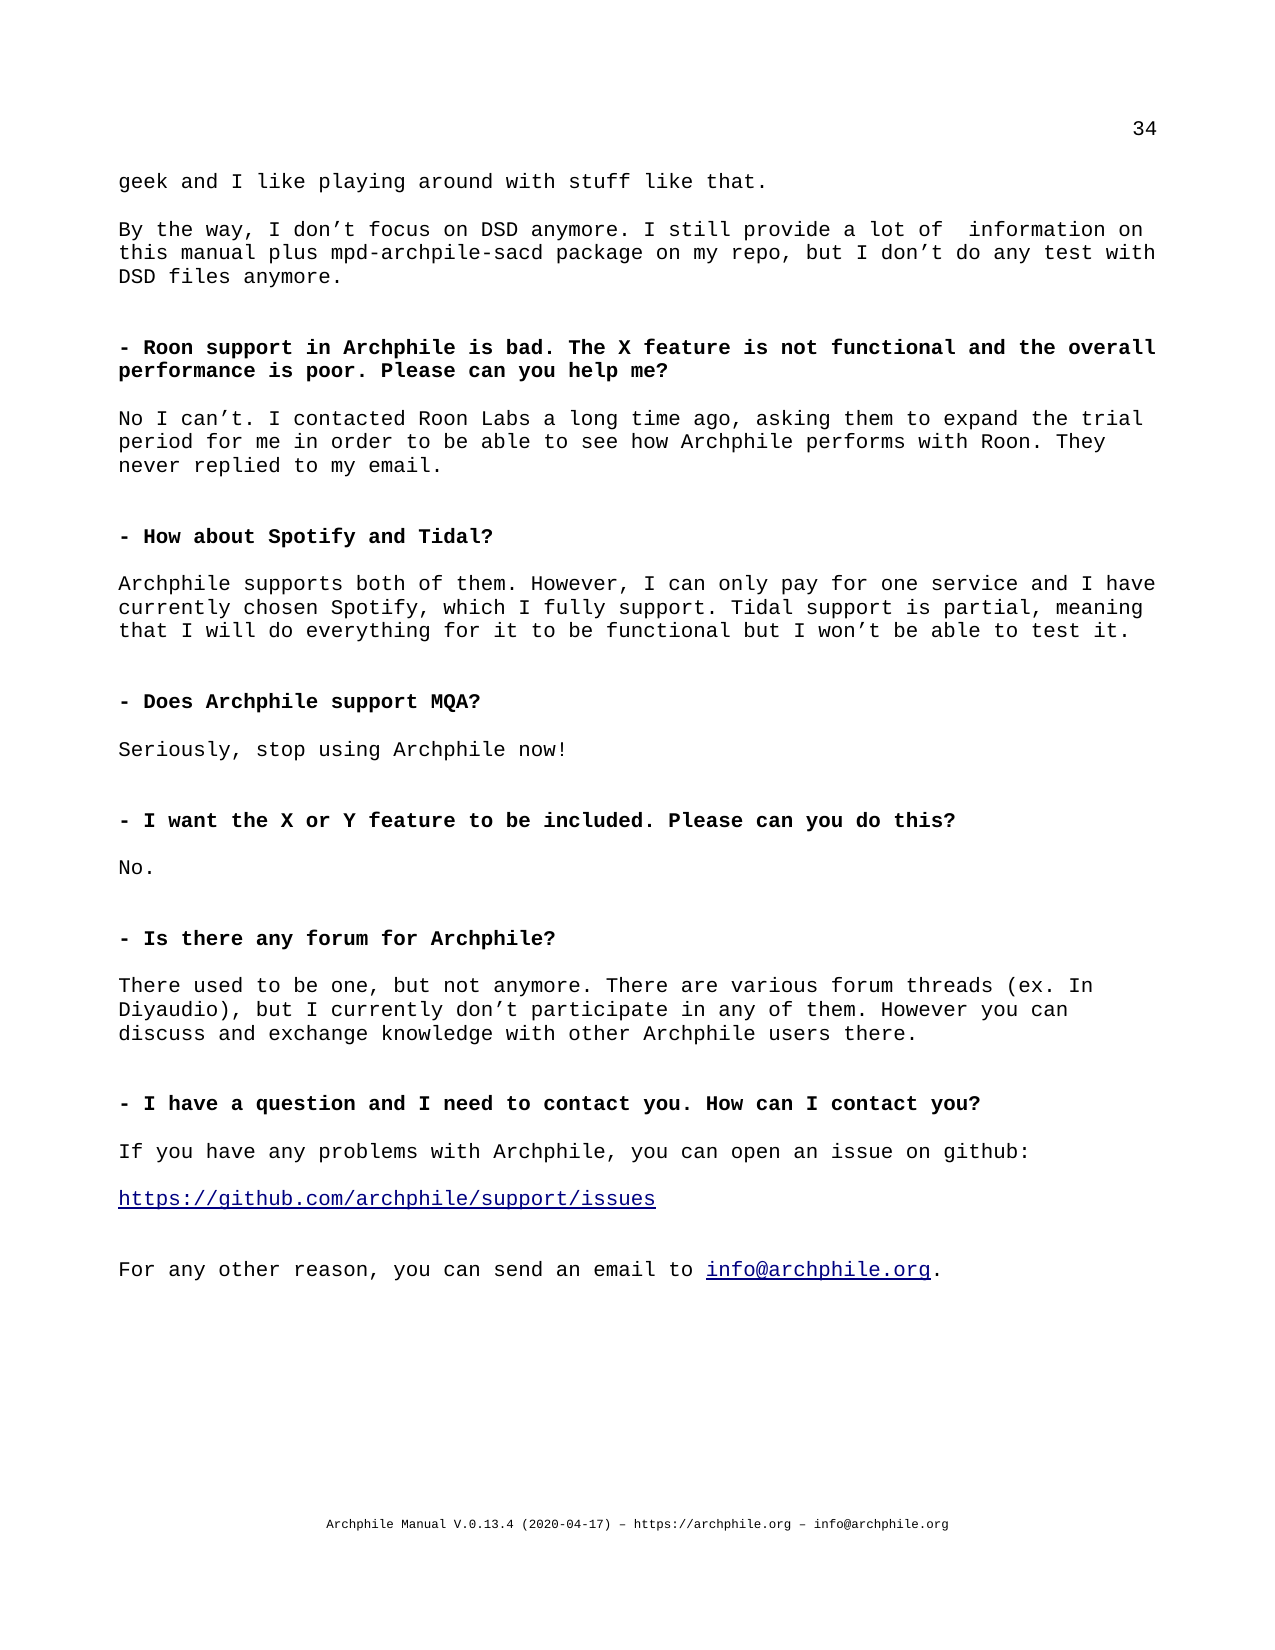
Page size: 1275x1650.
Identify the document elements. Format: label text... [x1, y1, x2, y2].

text https://github.com/archphile/support/issues [118, 1188, 1157, 1212]
text Seriously, stop using Archphile now! [118, 739, 1157, 762]
text - I have a question and I need to contact you. How can I contact you? [118, 1093, 1157, 1117]
text No. [118, 857, 1157, 881]
text If you have any problems with Archphile, you can open an issue on github: [118, 1141, 1157, 1164]
text geek and I like playing around with stuff like that. [118, 171, 1157, 195]
text - I want the X or Y feature to be included. Please can you do this? [118, 810, 1157, 833]
text - Does Archphile support MQA? [118, 691, 1157, 715]
text - How about Spotify and Tidal? [118, 526, 1157, 549]
text No I can’t. I contacted Roon Labs a long time ago, asking them to expand the trial period for me in order to be able to see how Archphile performs with Roon. They never replied to my email. [118, 408, 1157, 479]
text Archphile supports both of them. However, I can only pay for one service and I have currently chosen Spotify, which I fully support. Tidal support is partial, meaning that I will do everything for it to be functional but I won’t be able to test it. [118, 573, 1157, 644]
text - Roon support in Archphile is bad. The X feature is not functional and the overall performance is poor. Please can you help me? [118, 337, 1157, 384]
text By the way, I don’t focus on DSD anymore. I still provide a lot of information on this manual plus mpd-archpile-sacd package on my repo, but I don’t do any test with DSD files anymore. [118, 218, 1157, 289]
text For any other reason, you can send an email to info@archphile.org. [118, 1259, 1157, 1283]
text There used to be one, but not anymore. There are various forum threads (ex. In Diyaudio), but I currently don’t participate in any of them. However you can discuss and exchange knowledge with other Archphile users there. [118, 975, 1157, 1046]
text - Is there any forum for Archphile? [118, 928, 1157, 952]
